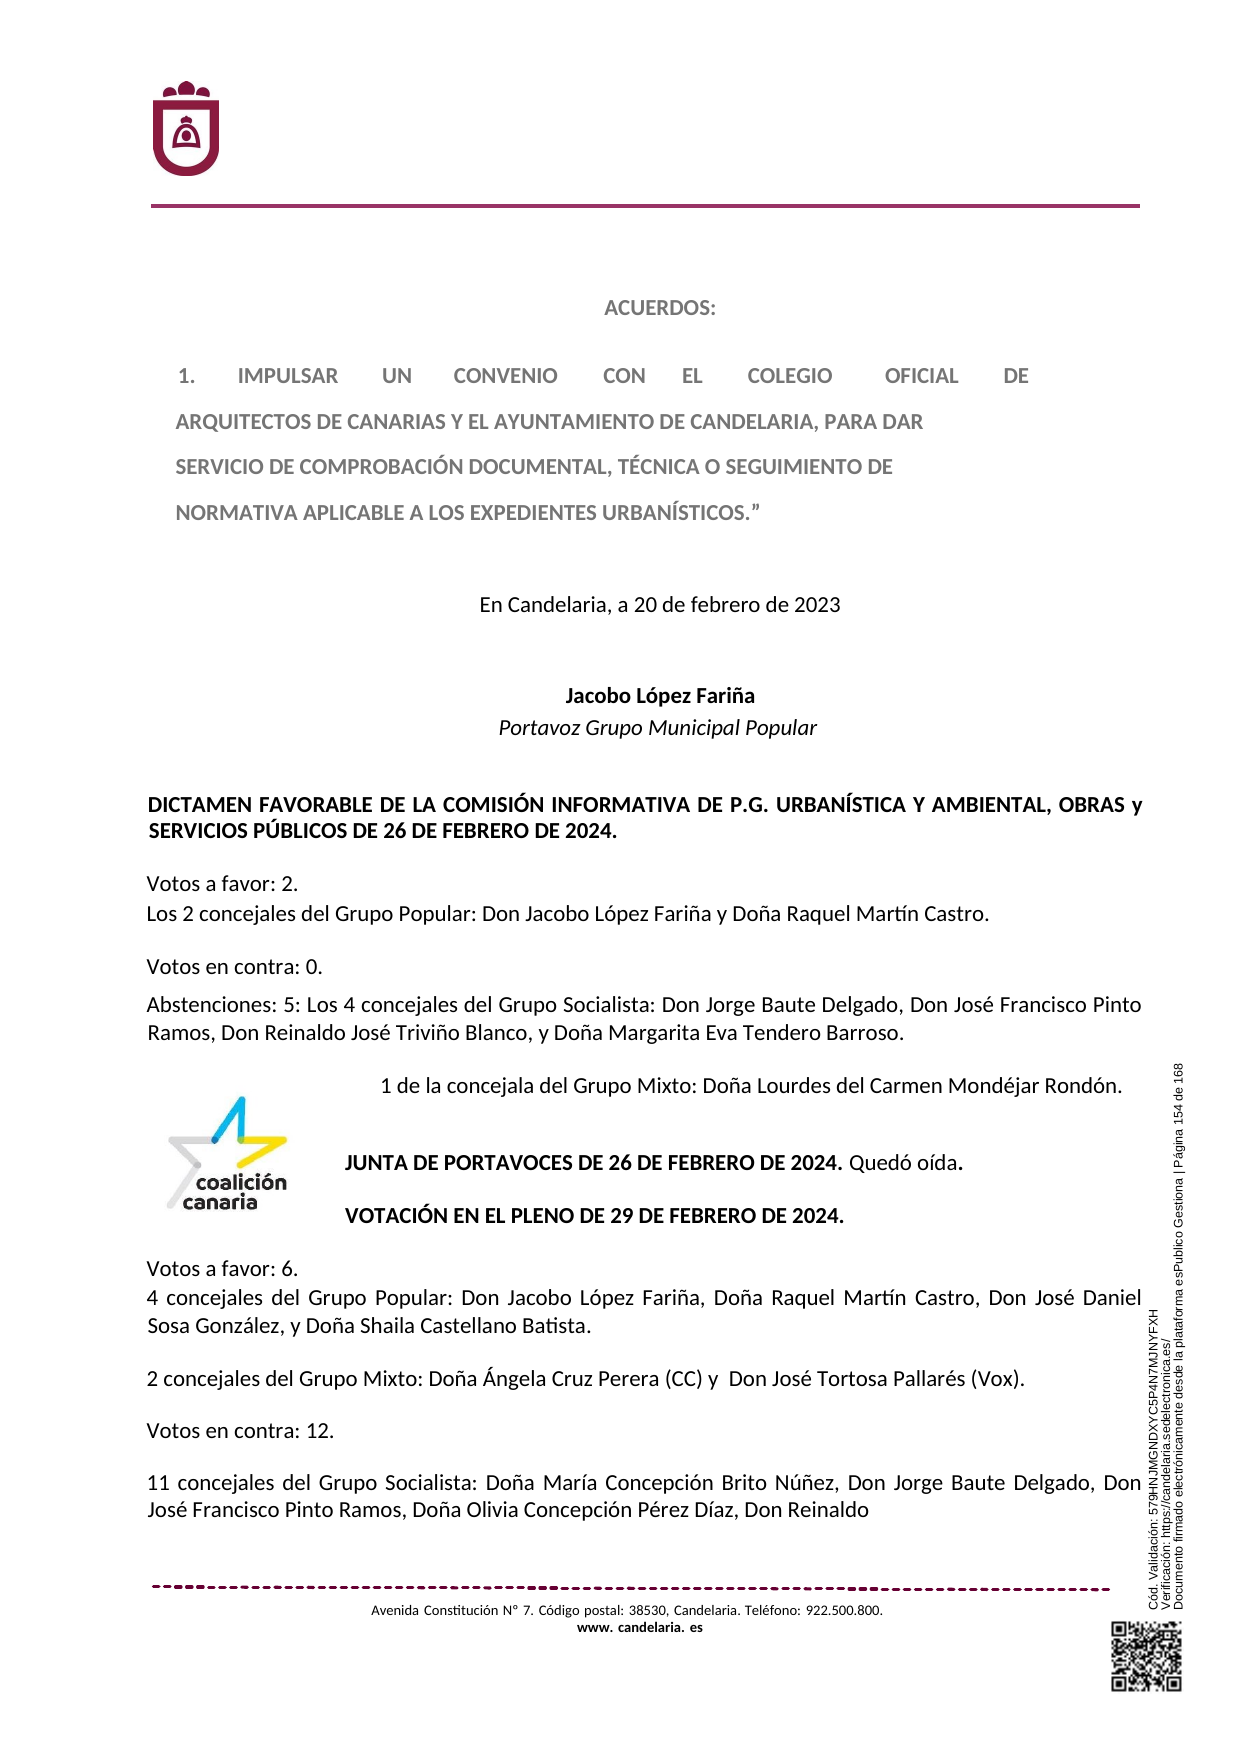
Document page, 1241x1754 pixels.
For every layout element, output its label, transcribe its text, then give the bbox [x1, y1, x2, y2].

text DICTAMEN FAVORABLE DE LA COMISIÓN INFORMATIVA DE P.G. URBANÍSTICA Y AMBIENTAL, OBRAS y SERVICIOS PÚBLICOS DE 26 DE FEBRERO DE 2024. [148, 792, 1144, 844]
text Votos a favor: 2. [146, 870, 1144, 897]
text ARQUITECTOS DE CANARIAS Y EL AYUNTAMIENTO DE CANDELARIA, PARA DAR [175, 407, 1144, 435]
text 11 concejales del Grupo Socialista: Doña María Concepción Brito Núñez, Don Jorge Baute Delgado, Don José Francisco Pinto Ramos, Doña Olivia Concepción Pérez Díaz, Don Reinaldo [146, 1468, 1144, 1523]
text ACUERDOS: [176, 293, 1144, 321]
text Los 2 concejales del Grupo Popular: Don Jacobo López Fariña y Doña Raquel Martín Castro. [146, 899, 1089, 927]
subtitle Jacobo López Fariña [177, 682, 1144, 710]
text Votos a favor: 6. [146, 1254, 1144, 1282]
text SERVICIO DE COMPROBACIÓN DOCUMENTAL, TÉCNICA O SEGUIMIENTO DE [175, 452, 1144, 481]
text JUNTA DE PORTAVOCES DE 26 DE FEBRERO DE 2024. Quedó oída. [308, 1150, 987, 1176]
text Votos en contra: 12. [146, 1416, 1144, 1443]
text Votos en contra: 0. [146, 952, 1144, 979]
text 2 concejales del Grupo Mixto: Doña Ángela Cruz Perera (CC) y Don José Tortosa Pallarés (Vox). [146, 1364, 1144, 1392]
text 4 concejales del Grupo Popular: Don Jacobo López Fariña, Doña Raquel Martín Castro, Don José Daniel Sosa González, y Doña Shaila Castellano Batista. [146, 1284, 1144, 1339]
text VOTACIÓN EN EL PLENO DE 29 DE FEBRERO DE 2024. [148, 1202, 1144, 1228]
text 1. IMPULSAR UN CONVENIO CON EL COLEGIO OFICIAL DE [110, 362, 1144, 390]
text Abstenciones: 5: Los 4 concejales del Grupo Socialista: Don Jorge Baute Delgado, Don José Francisco Pinto Ramos, Don Reinaldo José Triviño Blanco, y Doña Margarita Eva Tendero Barroso. [146, 991, 1144, 1046]
text Portavoz Grupo Municipal Popular [173, 713, 1144, 741]
text 1 de la concejala del Grupo Mixto: Doña Lourdes del Carmen Mondéjar Rondón. [148, 1071, 1124, 1099]
text NORMATIVA APLICABLE A LOS EXPEDIENTES URBANÍSTICOS.” [175, 498, 1144, 526]
text En Candelaria, a 20 de febrero de 2023 [176, 591, 1144, 618]
